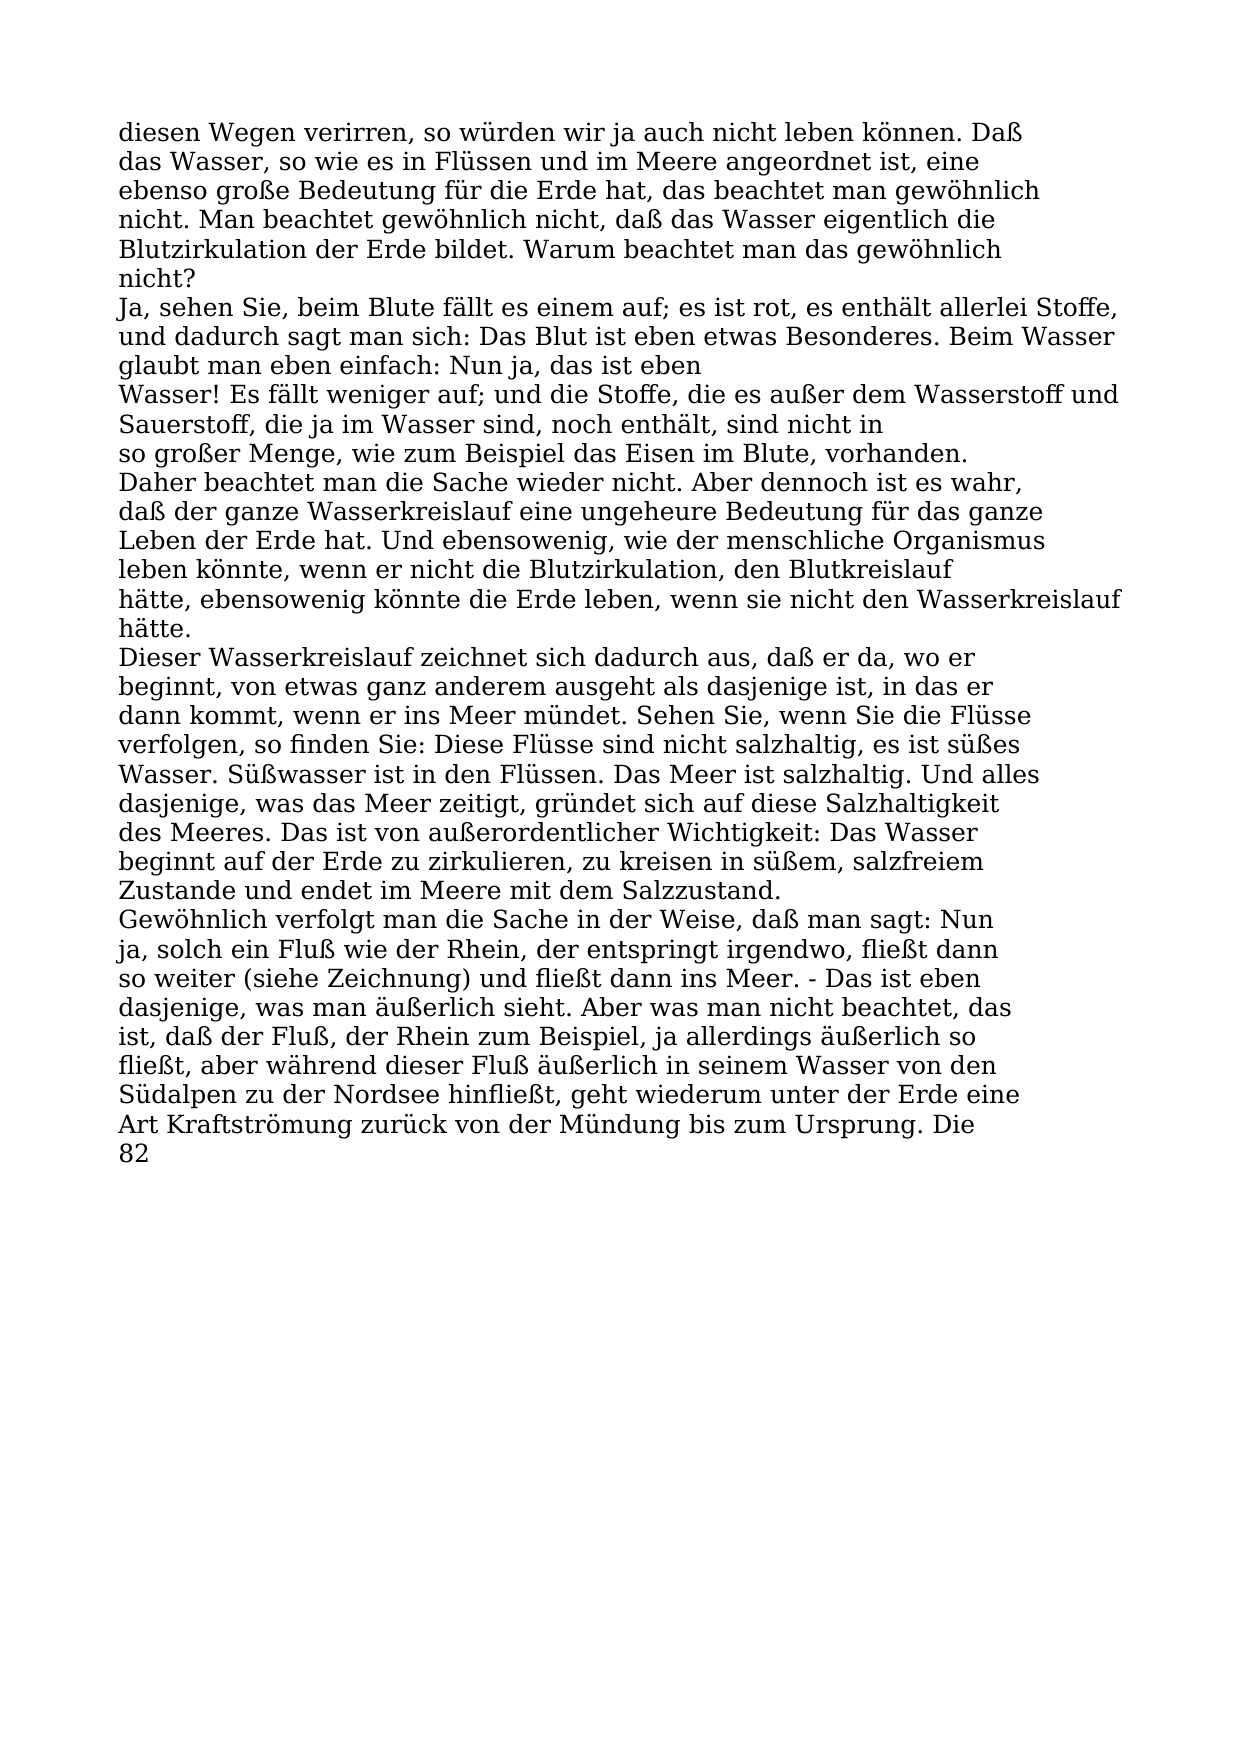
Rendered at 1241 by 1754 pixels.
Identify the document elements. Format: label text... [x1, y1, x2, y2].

text nicht? [118, 264, 1122, 293]
text Blutzirkulation der Erde bildet. Warum beachtet man das gewöhnlich [118, 235, 1122, 264]
text dasjenige, was das Meer zeitigt, gründet sich auf diese Salzhaltigkeit [118, 789, 1122, 818]
text nicht. Man beachtet gewöhnlich nicht, daß das Wasser eigentlich die [118, 206, 1122, 235]
text beginnt auf der Erde zu zirkulieren, zu kreisen in süßem, salzfreiem [118, 847, 1122, 876]
text Südalpen zu der Nordsee hinfließt, geht wiederum unter der Erde eine [118, 1081, 1122, 1110]
text so großer Menge, wie zum Beispiel das Eisen im Blute, vorhanden. [118, 439, 1122, 468]
text Daher beachtet man die Sache wieder nicht. Aber dennoch ist es wahr, [118, 468, 1122, 497]
text ebenso große Bedeutung für die Erde hat, das beachtet man gewöhnlich [118, 176, 1122, 206]
text beginnt, von etwas ganz anderem ausgeht als dasjenige ist, in das er [118, 672, 1122, 701]
text Ja, sehen Sie, beim Blute fällt es einem auf; es ist rot, es enthält allerlei Stoffe, und dadurch sagt man sich: Das Blut ist eben etwas Besonderes. Beim Wasser glaubt man eben einfach: Nun ja, das ist eben [118, 293, 1122, 381]
text so weiter (siehe Zeichnung) und fließt dann ins Meer. - Das ist eben [118, 964, 1122, 993]
text des Meeres. Das ist von außerordentlicher Wichtigkeit: Das Wasser [118, 818, 1122, 847]
text diesen Wegen verirren, so würden wir ja auch nicht leben können. Daß [118, 118, 1122, 147]
text ja, solch ein Fluß wie der Rhein, der entspringt irgendwo, fließt dann [118, 935, 1122, 964]
text hätte, ebensowenig könnte die Erde leben, wenn sie nicht den Wasserkreislauf hätte. [118, 585, 1122, 643]
text Wasser! Es fällt weniger auf; und die Stoffe, die es außer dem Wasserstoff und Sauerstoff, die ja im Wasser sind, noch enthält, sind nicht in [118, 381, 1122, 439]
text Leben der Erde hat. Und ebensowenig, wie der menschliche Organismus leben könnte, wenn er nicht die Blutzirkulation, den Blutkreislauf [118, 526, 1122, 585]
text 82 [118, 1139, 1122, 1168]
text fließt, aber während dieser Fluß äußerlich in seinem Wasser von den [118, 1051, 1122, 1081]
text das Wasser, so wie es in Flüssen und im Meere angeordnet ist, eine [118, 147, 1122, 176]
text dann kommt, wenn er ins Meer mündet. Sehen Sie, wenn Sie die Flüsse [118, 701, 1122, 731]
text Zustande und endet im Meere mit dem Salzzustand. [118, 876, 1122, 906]
text Art Kraftströmung zurück von der Mündung bis zum Ursprung. Die [118, 1110, 1122, 1139]
text verfolgen, so finden Sie: Diese Flüsse sind nicht salzhaltig, es ist süßes [118, 731, 1122, 760]
text ist, daß der Fluß, der Rhein zum Beispiel, ja allerdings äußerlich so [118, 1022, 1122, 1051]
text Gewöhnlich verfolgt man die Sache in der Weise, daß man sagt: Nun [118, 906, 1122, 935]
text Wasser. Süßwasser ist in den Flüssen. Das Meer ist salzhaltig. Und alles [118, 760, 1122, 789]
text daß der ganze Wasserkreislauf eine ungeheure Bedeutung für das ganze [118, 497, 1122, 526]
text Dieser Wasserkreislauf zeichnet sich dadurch aus, daß er da, wo er [118, 643, 1122, 672]
text dasjenige, was man äußerlich sieht. Aber was man nicht beachtet, das [118, 993, 1122, 1022]
